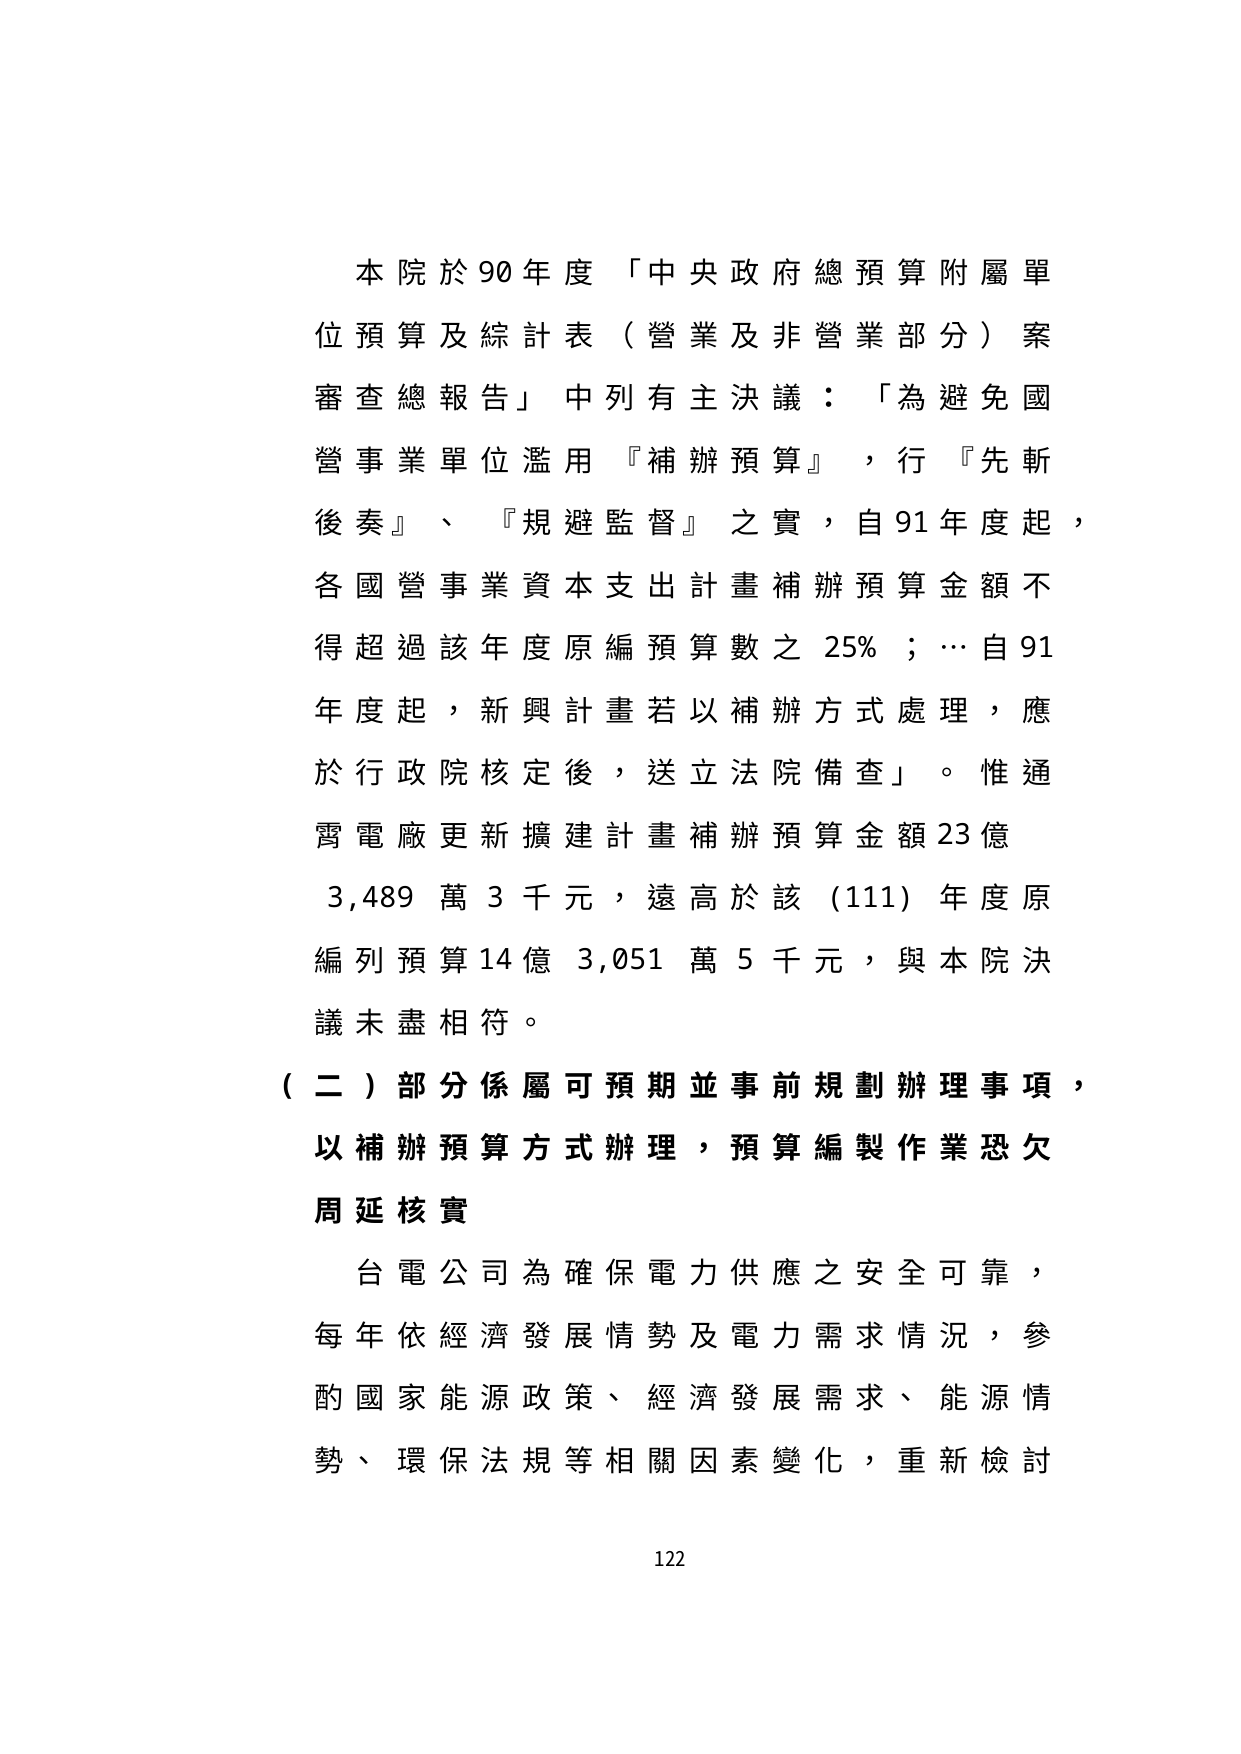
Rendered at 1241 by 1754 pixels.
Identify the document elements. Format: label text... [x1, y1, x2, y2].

text (二)部分係屬可預期並事前規劃辦理事項，以補辦預算方式辦理，預算編製作業恐欠周延核實 [242, 1042, 1058, 1229]
text 台電公司為確保電力供應之安全可靠，每年依經濟發展情勢及電力需求情況，參酌國家能源政策、經濟發展需求、能源情勢、環保法規等相關因素變化，重新檢討 [271, 1229, 1058, 1479]
text 本院於90年度「中央政府總預算附屬單位預算及綜計表（營業及非營業部分）案審查總報告」中列有主決議：「為避免國營事業單位濫用『補辦預算』，行『先斬後奏』、『規避監督』之實，自91年度起，各國營事業資本支出計畫補辦預算金額不得超過該年度原編預算數之25%；…自91年度起，新興計畫若以補辦方式處理，應於行政院核定後，送立法院備查」。惟通霄電廠更新擴建計畫補辦預算金額23億3,489萬3千元，遠高於該(111)年度原編列預算14億3,051萬5千元，與本院決議未盡相符。 [271, 229, 1058, 1042]
